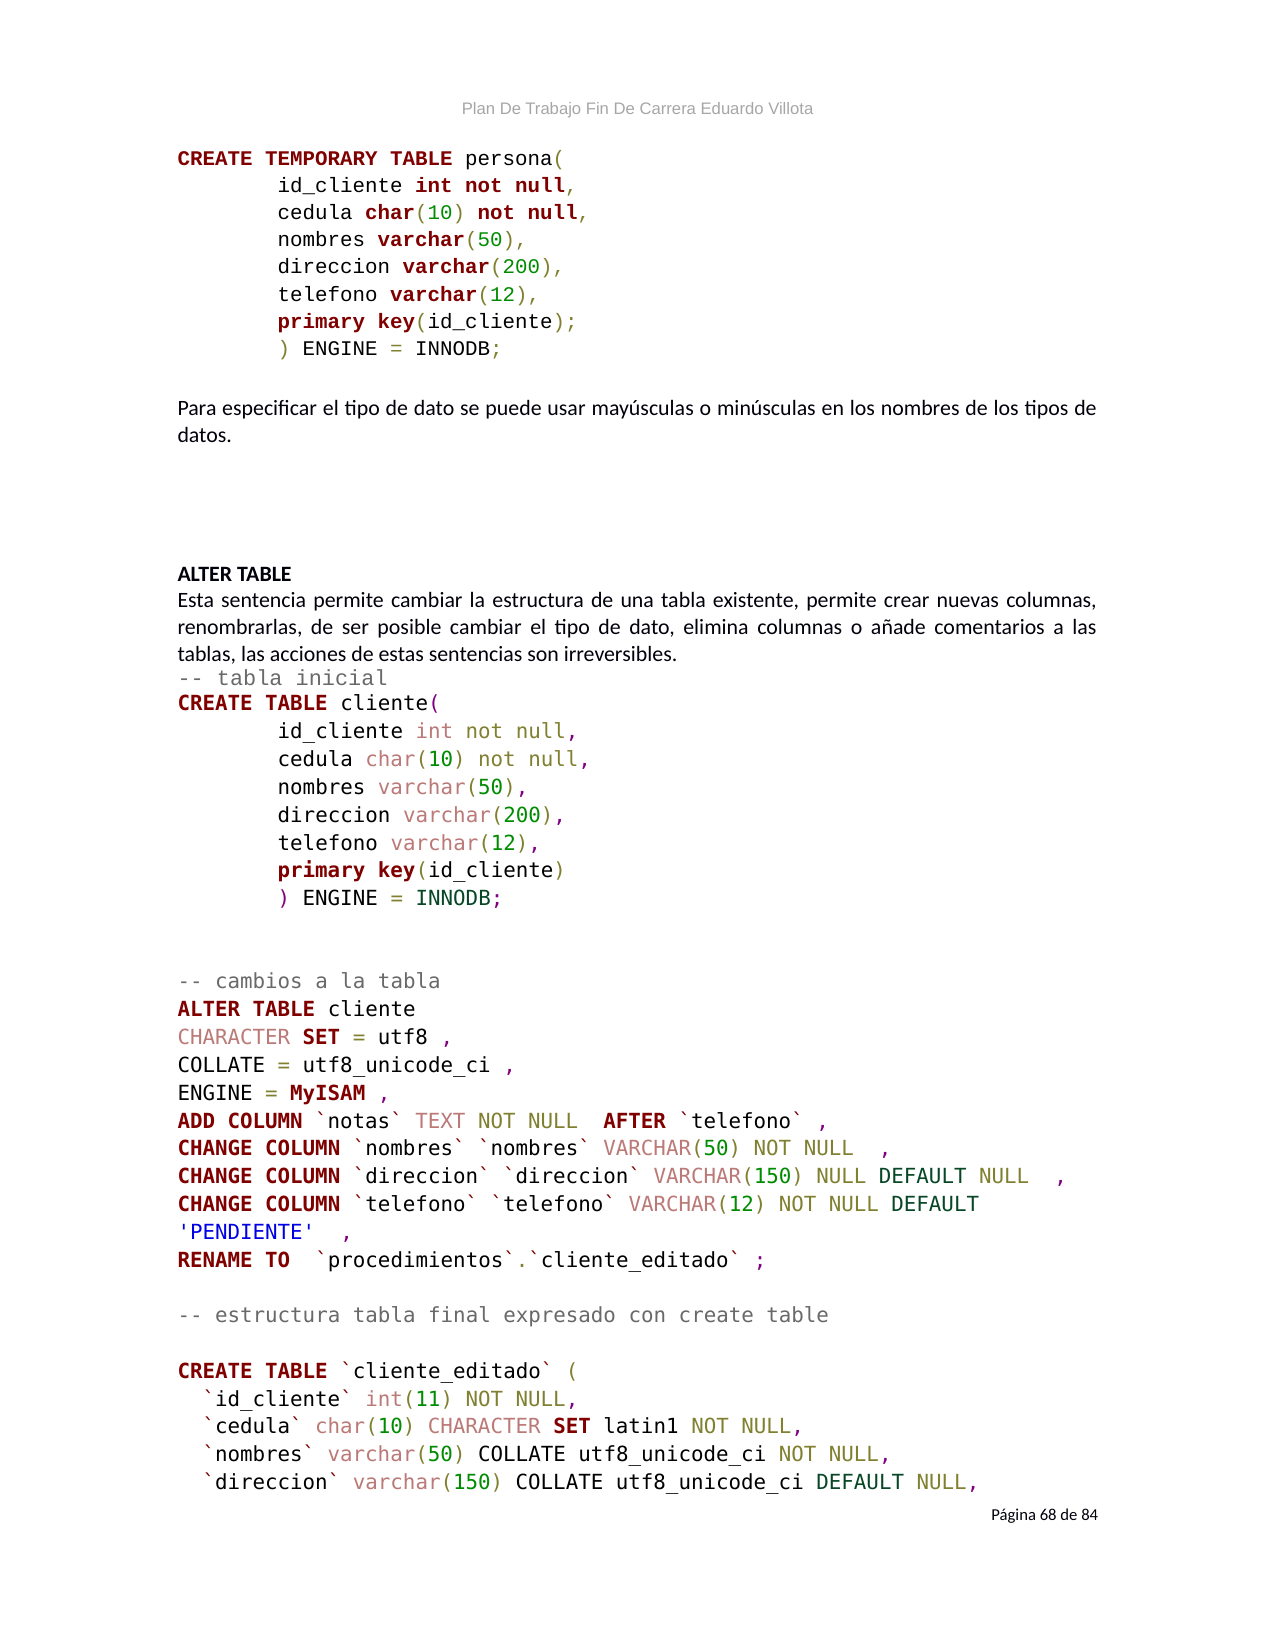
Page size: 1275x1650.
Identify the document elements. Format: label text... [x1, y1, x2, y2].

text primary key(id_cliente); [177, 311, 1098, 334]
text cedula char(10) not null, [177, 747, 1098, 771]
text `id_cliente` int(11) NOT NULL, [177, 1387, 1098, 1411]
text COLLATE = utf8_unicode_ci , [177, 1053, 1098, 1077]
text CHANGE COLUMN `telefono` `telefono` VARCHAR(12) NOT NULL DEFAULT 'PENDIENTE' , [177, 1192, 1098, 1244]
text CREATE TABLE cliente( [177, 691, 1098, 716]
text direccion varchar(200), [177, 803, 1098, 827]
text direccion varchar(200), [177, 256, 1098, 280]
text `cedula` char(10) CHARACTER SET latin1 NOT NULL, [177, 1414, 1098, 1439]
text CHARACTER SET = utf8 , [177, 1025, 1098, 1049]
text id_cliente int not null, [177, 719, 1098, 743]
text ) ENGINE = INNODB; [177, 886, 1098, 910]
text cedula char(10) not null, [177, 202, 1098, 226]
text `direccion` varchar(150) COLLATE utf8_unicode_ci DEFAULT NULL, [177, 1470, 1098, 1494]
text Para especificar el tipo de dato se puede usar mayúsculas o minúsculas en los nombres de los tipos de datos. [177, 394, 1098, 448]
text primary key(id_cliente) [177, 858, 1098, 883]
text CREATE TABLE `cliente_editado` ( [177, 1359, 1098, 1383]
text telefono varchar(12), [177, 283, 1098, 307]
text CHANGE COLUMN `nombres` `nombres` VARCHAR(50) NOT NULL , [177, 1136, 1098, 1161]
text CHANGE COLUMN `direccion` `direccion` VARCHAR(150) NULL DEFAULT NULL , [177, 1164, 1098, 1188]
text ALTER TABLE cliente [177, 997, 1098, 1022]
text -- cambios a la tabla [177, 969, 1098, 994]
text `nombres` varchar(50) COLLATE utf8_unicode_ci NOT NULL, [177, 1442, 1098, 1467]
text telefono varchar(12), [177, 831, 1098, 855]
text -- tabla inicial [177, 667, 1098, 691]
text ADD COLUMN `notas` TEXT NOT NULL AFTER `telefono` , [177, 1109, 1098, 1133]
text ENGINE = MyISAM , [177, 1081, 1098, 1105]
text ALTER TABLE [177, 560, 1098, 587]
text nombres varchar(50), [177, 775, 1098, 799]
text -- estructura tabla final expresado con create table [177, 1303, 1098, 1328]
text RENAME TO `procedimientos`.`cliente_editado` ; [177, 1248, 1098, 1272]
text nombres varchar(50), [177, 229, 1098, 253]
text id_cliente int not null, [177, 175, 1098, 198]
text ) ENGINE = INNODB; [177, 338, 1098, 362]
text CREATE TEMPORARY TABLE persona( [177, 148, 1098, 171]
text Esta sentencia permite cambiar la estructura de una tabla existente, permite crear nuevas columnas, renombrarlas, de ser posible cambiar el tipo de dato, elimina columnas o añade comentarios a las tablas, las acciones de estas sentencias son irreversibles. [177, 587, 1098, 667]
